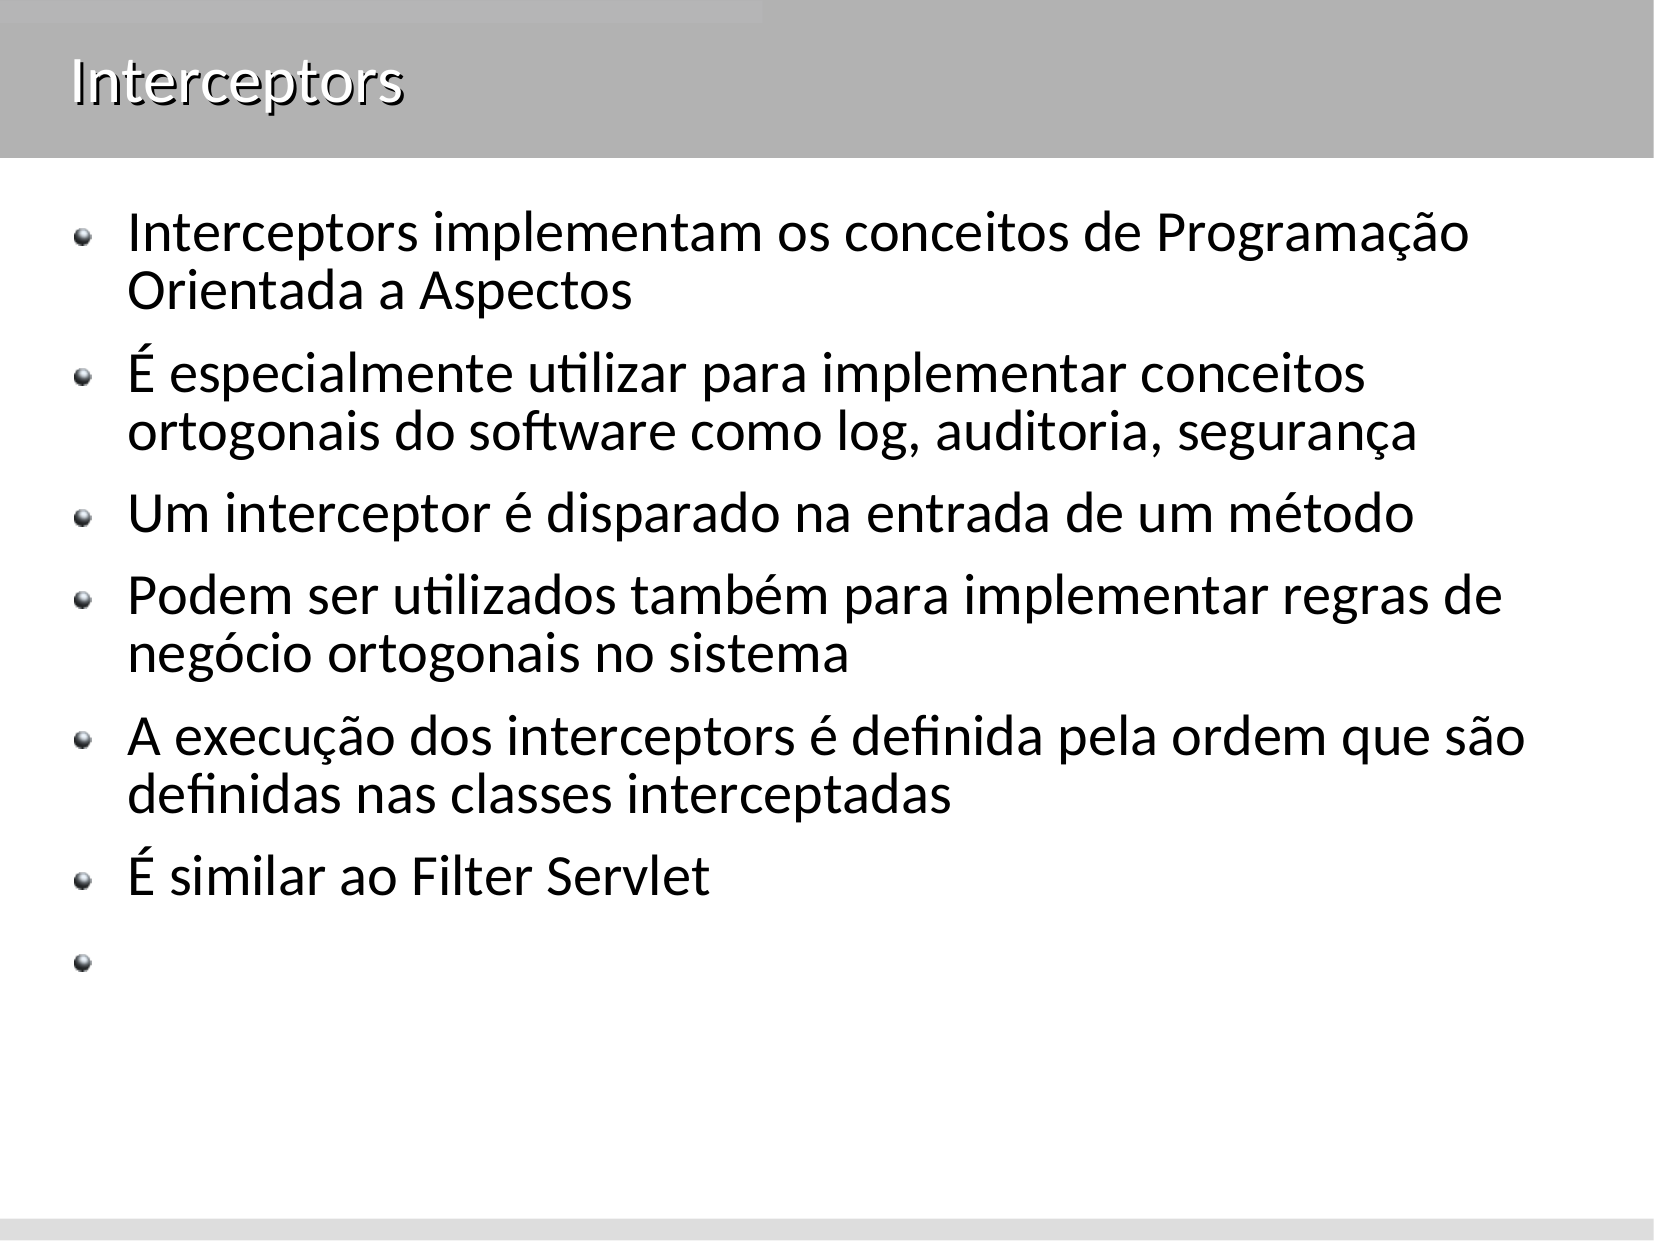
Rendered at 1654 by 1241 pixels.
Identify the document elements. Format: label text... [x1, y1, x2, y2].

list Interceptors implementam os conceitos de Programação Orientada a Aspectos É especialmente utilizar para implementar conceitos ortogonais do software como log, auditoria, segurança Um interceptor é disparado na entrada de um método Podem ser utilizados também para implementar regras de negócio ortogonais no sistema A execução dos interceptors é definida pela ordem que são definidas nas classes interceptadas É similar ao Filter Servlet [56, 207, 1595, 1135]
title Interceptors [70, 11, 1536, 160]
